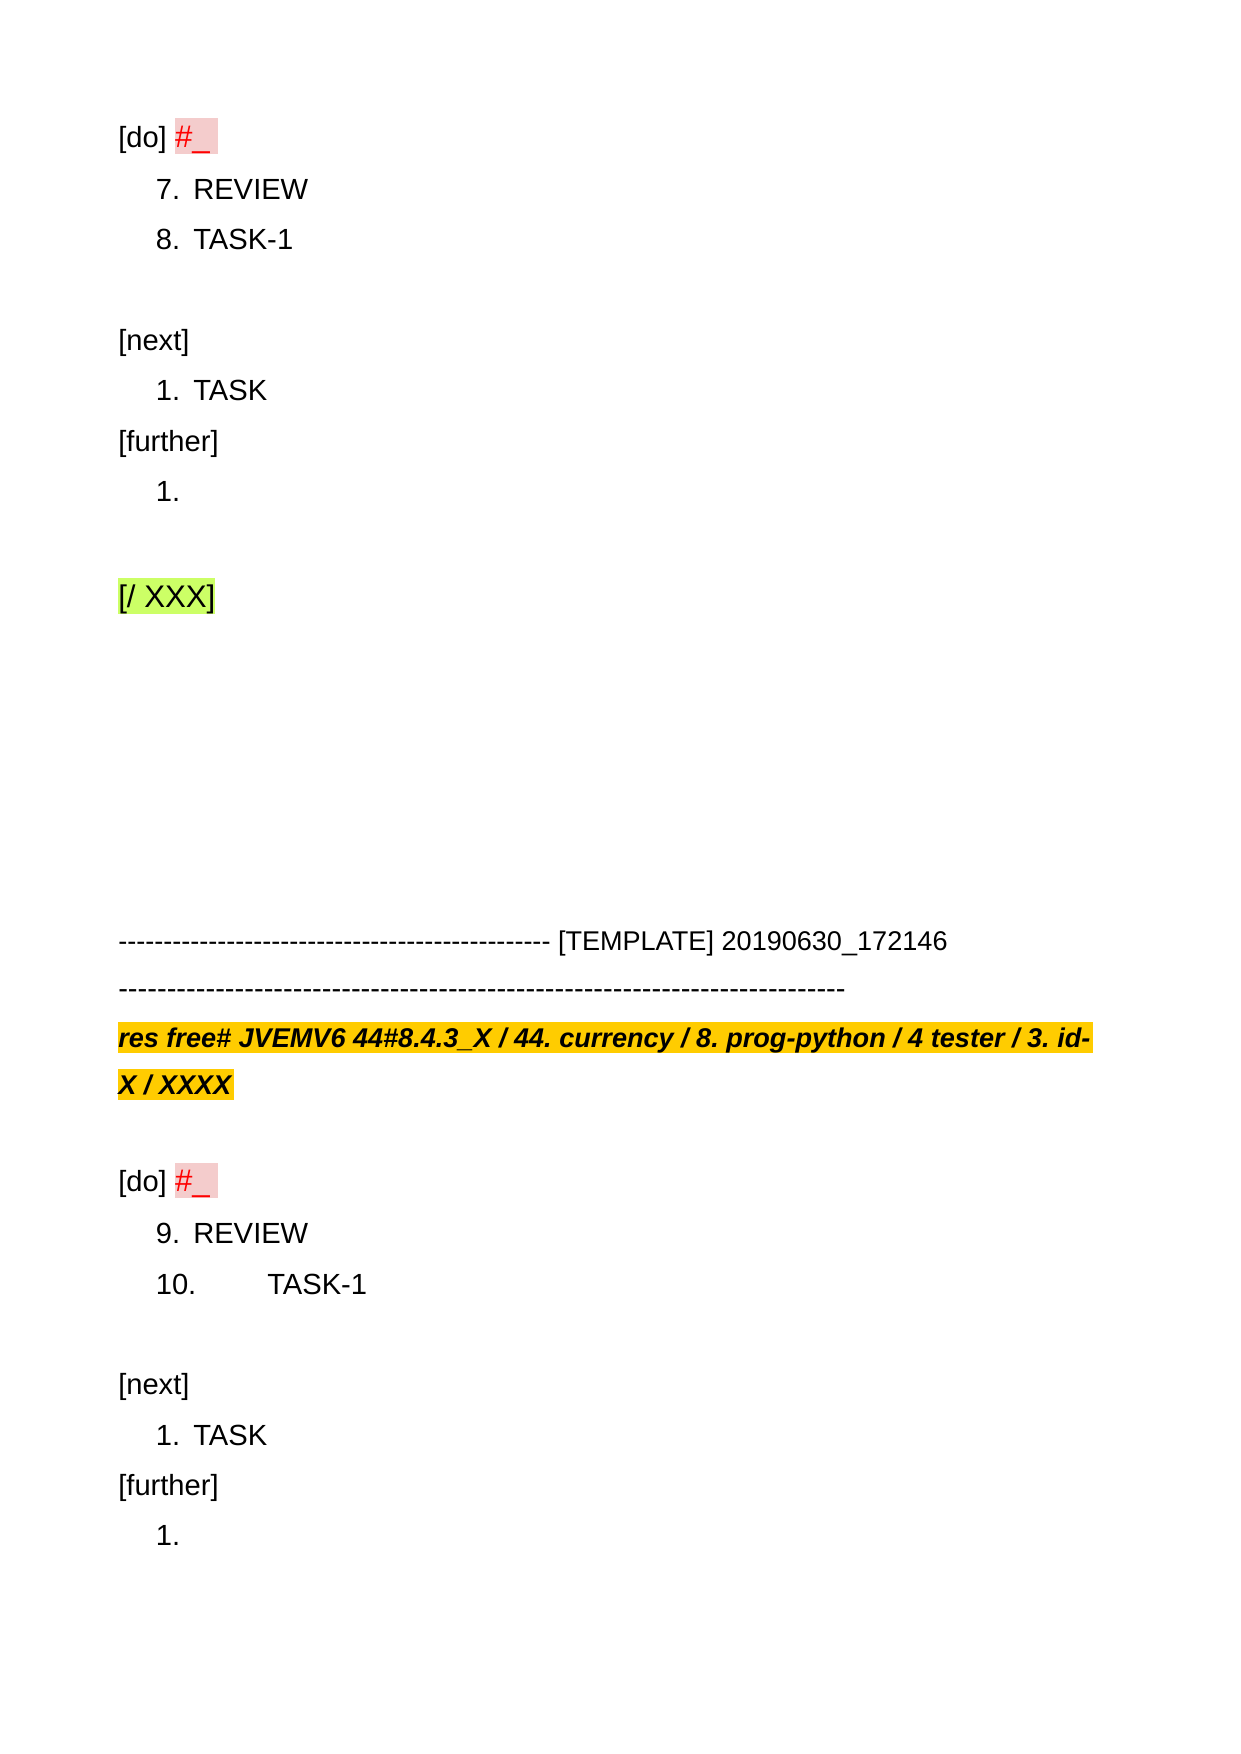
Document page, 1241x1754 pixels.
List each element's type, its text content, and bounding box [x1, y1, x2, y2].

text [next] [118, 1367, 1122, 1401]
text [next] [118, 323, 1122, 356]
text [further] [118, 1468, 1122, 1501]
text [further] [118, 423, 1122, 457]
list REVIEW [156, 1216, 1122, 1250]
list TASK-1 [156, 222, 1122, 256]
list TASK [156, 1418, 1122, 1451]
list REVIEW [156, 172, 1122, 206]
list TASK-1 [156, 1267, 1122, 1300]
text [do] #_ [118, 118, 1122, 154]
text res free# JVEMV6 44#8.4.3_X / 44. currency / 8. prog-python / 4 tester / 3. id-X / XXXX [118, 1022, 1122, 1100]
text [do] #_ [118, 1162, 1122, 1198]
text ------------------------------------------------ [TEMPLATE] 20190630_172146 [118, 925, 1122, 956]
list TASK [156, 373, 1122, 407]
text --------------------------------------------------------------------------- [118, 972, 1122, 1005]
text [/ XXX] [118, 524, 1122, 614]
